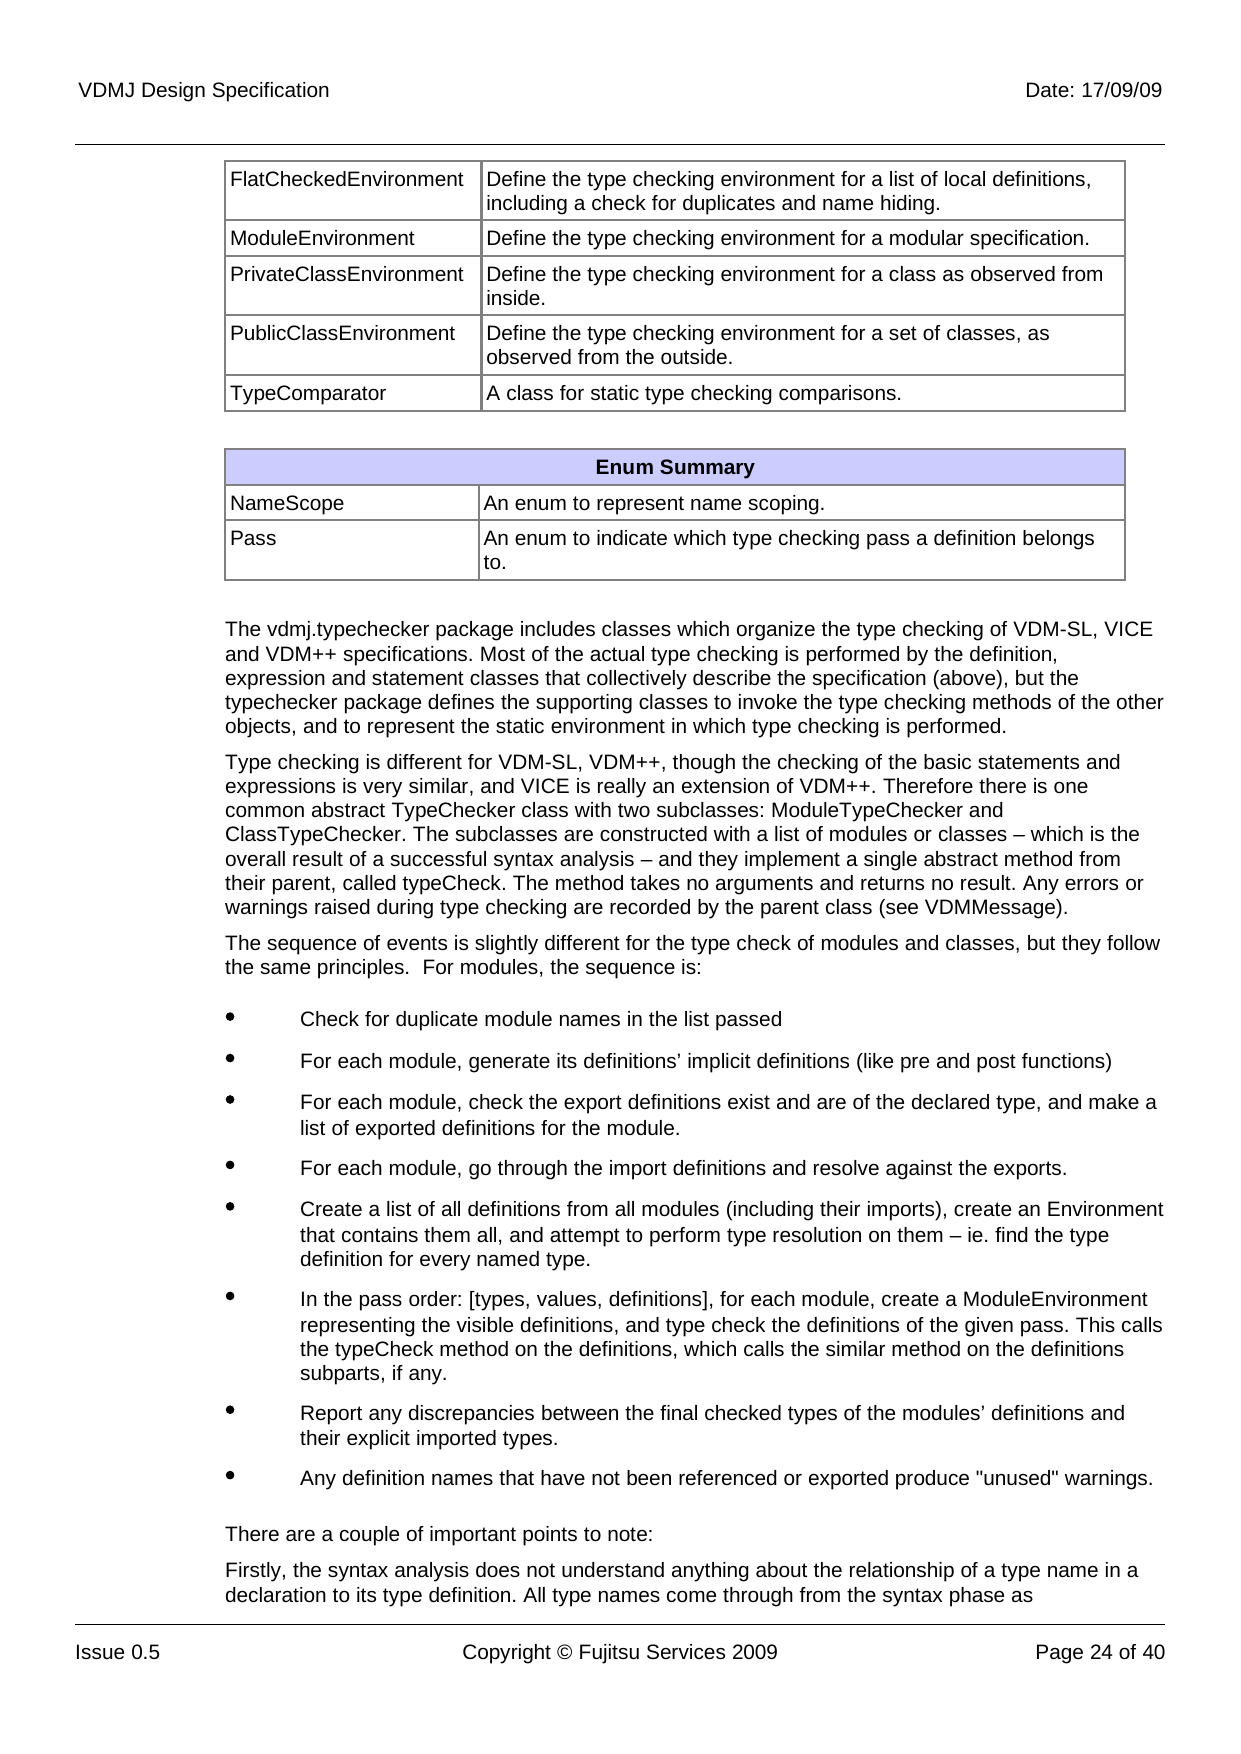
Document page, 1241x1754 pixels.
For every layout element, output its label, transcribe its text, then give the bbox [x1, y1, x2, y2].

table_cell NameScope [226, 486, 478, 519]
list For each module, check the export definitions exist and are of the declared type, and make a list of exported definitions for the module. [225, 1090, 1165, 1140]
table_cell PublicClassEnvironment [226, 316, 480, 374]
text The sequence of events is slightly different for the type check of modules and classes, but they follow the same principles. For modules, the sequence is: [225, 931, 1165, 979]
table_cell An enum to indicate which type checking pass a definition belongs to. [480, 521, 1124, 579]
text The vdmj.typechecker package includes classes which organize the type checking of VDM-SL, VICE and VDM++ specifications. Most of the actual type checking is performed by the definition, expression and statement classes that collectively describe the specification (above), but the typechecker package defines the supporting classes to invoke the type checking methods of the other objects, and to represent the static environment in which type checking is performed. [225, 617, 1165, 738]
list Create a list of all definitions from all modules (including their imports), create an Environment that contains them all, and attempt to perform type resolution on them – ie. find the type definition for every named type. [225, 1197, 1165, 1271]
table_cell Define the type checking environment for a set of classes, as observed from the outside. [483, 316, 1124, 374]
table_cell Define the type checking environment for a list of local definitions, including a check for duplicates and name hiding. [483, 162, 1124, 219]
table_cell ModuleEnvironment [226, 221, 480, 255]
table_cell Define the type checking environment for a class as observed from inside. [483, 257, 1124, 314]
text Firstly, the syntax analysis does not understand anything about the relationship of a type name in a declaration to its type definition. All type names come through from the syntax phase as [225, 1558, 1165, 1607]
list For each module, go through the import definitions and resolve against the exports. [225, 1155, 1165, 1182]
table_header Enum Summary [226, 450, 1124, 484]
text Type checking is different for VDM-SL, VDM++, though the checking of the basic statements and expressions is very similar, and VICE is really an extension of VDM++. Therefore there is one common abstract TypeChecker class with two subclasses: ModuleTypeChecker and ClassTypeChecker. The subclasses are constructed with a list of modules or classes – which is the overall result of a successful syntax analysis – and they implement a single abstract method from their parent, called typeCheck. The method takes no arguments and returns no result. Any errors or warnings raised during type checking are recorded by the parent class (see VDMMessage). [225, 750, 1165, 919]
list Report any discrepancies between the final checked types of the modules’ definitions and their explicit imported types. [225, 1400, 1165, 1450]
table_cell Define the type checking environment for a modular specification. [483, 221, 1124, 255]
table_cell A class for static type checking comparisons. [483, 376, 1124, 409]
table_cell PrivateClassEnvironment [226, 257, 480, 314]
table_cell TypeComparator [226, 376, 480, 409]
table_cell An enum to represent name scoping. [480, 486, 1124, 519]
table_cell Pass [226, 521, 478, 579]
text There are a couple of important points to note: [225, 1522, 1165, 1546]
list Any definition names that have not been referenced or exported produce "unused" warnings. [225, 1465, 1165, 1492]
table_cell FlatCheckedEnvironment [226, 162, 480, 219]
list In the pass order: [types, values, definitions], for each module, create a ModuleEnvironment representing the visible definitions, and type check the definitions of the given pass. This calls the typeCheck method on the definitions, which calls the similar method on the definitions subparts, if any. [225, 1286, 1165, 1385]
list For each module, generate its definitions’ implicit definitions (like pre and post functions) [225, 1048, 1165, 1075]
list Check for duplicate module names in the list passed [225, 1007, 1165, 1033]
